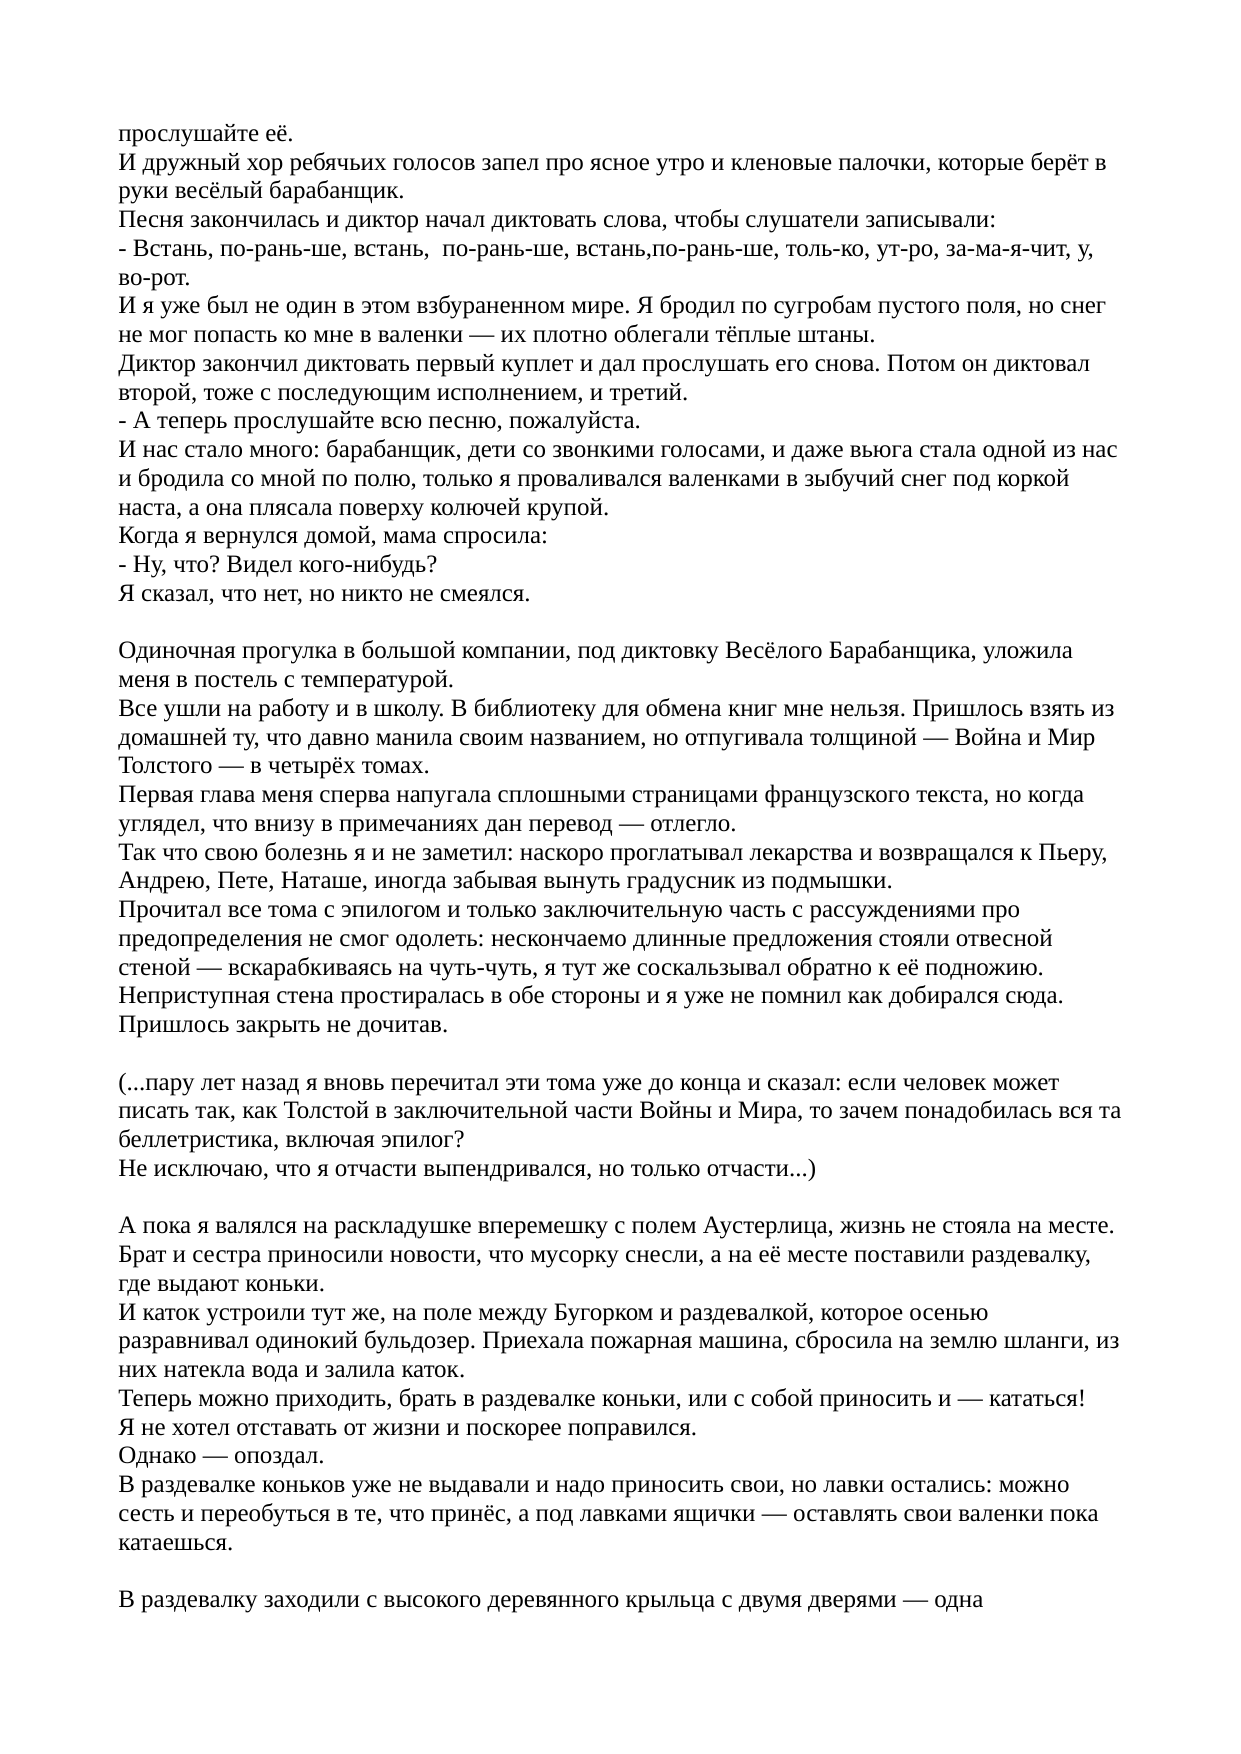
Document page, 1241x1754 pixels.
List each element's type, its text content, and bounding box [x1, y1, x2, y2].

text Не исключаю, что я отчасти выпендривался, но только отчасти...) [118, 1153, 1122, 1182]
text И дружный хор ребячьих голосов запел про ясное утро и кленовые палочки, которые берёт в руки весёлый барабанщик. [118, 147, 1122, 204]
text И каток устроили тут же, на поле между Бугорком и раздевалкой, которое осенью разравнивал одинокий бульдозер. Приехала пожарная машина, сбросила на землю шланги, из них натекла вода и залила каток. [118, 1297, 1122, 1383]
text Теперь можно приходить, брать в раздевалке коньки, или с собой приносить и — кататься! [118, 1383, 1122, 1412]
text Когда я вернулся домой, мама спросила: [118, 521, 1122, 549]
text Я не хотел отставать от жизни и поскорее поправился. [118, 1412, 1122, 1441]
text - Встань, по-рань-ше, встань, по-рань-ше, встань,по-рань-ше, толь-ко, ут-ро, за-ма-я-чит, у, во-рот. [118, 233, 1122, 291]
text Одиночная прогулка в большой компании, под диктовку Весёлого Барабанщика, уложила меня в постель с температурой. [118, 636, 1122, 693]
text И нас стало много: барабанщик, дети со звонкими голосами, и даже вьюга стала одной из нас и бродила со мной по полю, только я проваливался валенками в зыбучий снег под коркой наста, а она плясала поверху колючей крупой. [118, 434, 1122, 521]
text (...пару лет назад я вновь перечитал эти тома уже до конца и сказал: если человек может писать так, как Толстой в заключительной части Войны и Мира, то зачем понадобилась вся та беллетристика, включая эпилог? [118, 1067, 1122, 1153]
text Все ушли на работу и в школу. В библиотеку для обмена книг мне нельзя. Пришлось взять из домашней ту, что давно манила своим названием, но отпугивала толщиной — Война и Мир Толстого — в четырёх томах. [118, 693, 1122, 779]
text Диктор закончил диктовать первый куплет и дал прослушать его снова. Потом он диктовал второй, тоже с последующим исполнением, и третий. [118, 348, 1122, 406]
text В раздевалку заходили с высокого деревянного крыльца с двумя дверями — одна [118, 1584, 1122, 1613]
text Я сказал, что нет, но никто не смеялся. [118, 578, 1122, 607]
text - А теперь прослушайте всю песню, пожалуйста. [118, 406, 1122, 434]
text прослушайте её. [118, 118, 1122, 147]
text И я уже был не один в этом взбураненном мире. Я бродил по сугробам пустого поля, но снег не мог попасть ко мне в валенки — их плотно облегали тёплые штаны. [118, 291, 1122, 348]
text Прочитал все тома с эпилогом и только заключительную часть с рассуждениями про предопределения не смог одолеть: нескончаемо длинные предложения стояли отвесной стеной — вскарабкиваясь на чуть-чуть, я тут же соскальзывал обратно к её подножию. Неприступная стена простиралась в обе стороны и я уже не помнил как добирался сюда. Пришлось закрыть не дочитав. [118, 894, 1122, 1038]
text Однако — опоздал. [118, 1441, 1122, 1469]
text - Ну, что? Видел кого-нибудь? [118, 549, 1122, 578]
text Так что свою болезнь я и не заметил: наскоро проглатывал лекарства и возвращался к Пьеру, Андрею, Пете, Наташе, иногда забывая вынуть градусник из подмышки. [118, 837, 1122, 894]
text Песня закончилась и диктор начал диктовать слова, чтобы слушатели записывали: [118, 204, 1122, 233]
text А пока я валялся на раскладушке вперемешку с полем Аустерлица, жизнь не стояла на месте. Брат и сестра приносили новости, что мусорку снесли, а на её месте поставили раздевалку, где выдают коньки. [118, 1211, 1122, 1297]
text В раздевалке коньков уже не выдавали и надо приносить свои, но лавки остались: можно сесть и переобуться в те, что принёс, а под лавками ящички — оставлять свои валенки пока катаешься. [118, 1469, 1122, 1556]
text Первая глава меня сперва напугала сплошными страницами французского текста, но когда углядел, что внизу в примечаниях дан перевод — отлегло. [118, 779, 1122, 837]
